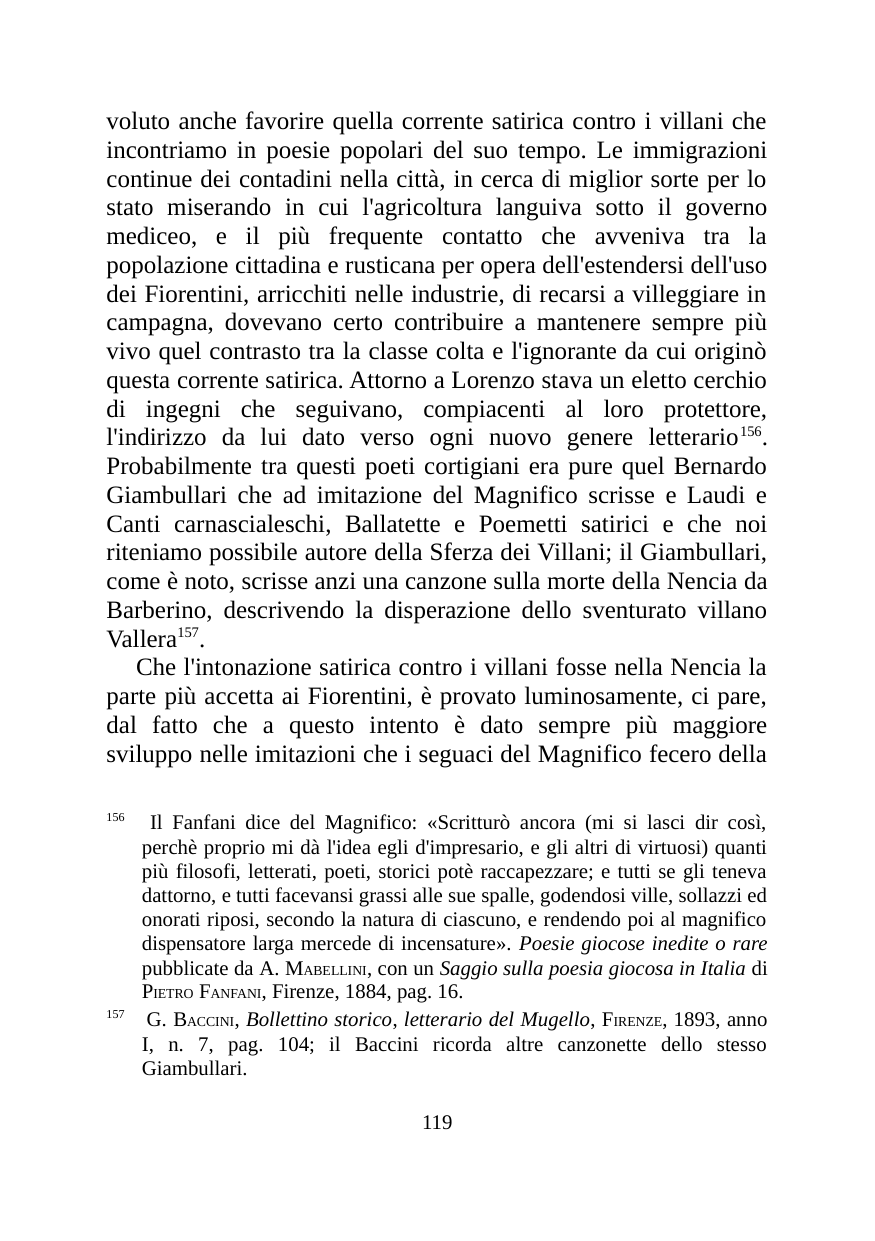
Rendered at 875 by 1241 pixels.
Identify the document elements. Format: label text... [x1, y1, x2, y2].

text voluto anche favorire quella corrente satirica contro i villani che incontriamo in poesie popolari del suo tempo. Le immigrazioni continue dei contadini nella città, in cerca di miglior sorte per lo stato miserando in cui l'agricoltura languiva sotto il governo mediceo, e il più frequente contatto che avveniva tra la popolazione cittadina e rusticana per opera dell'estendersi dell'uso dei Fiorentini, arricchiti nelle industrie, di recarsi a villeggiare in campagna, dovevano certo contribuire a mantenere sempre più vivo quel contrasto tra la classe colta e l'ignorante da cui originò questa corrente satirica. Attorno a Lorenzo stava un eletto cerchio di ingegni che seguivano, compiacenti al loro protettore, l'indirizzo da lui dato verso ogni nuovo genere letterario. Probabilmente tra questi poeti cortigiani era pure quel Bernardo Giambullari che ad imitazione del Magnifico scrisse e Laudi e Canti carnascialeschi, Ballatette e Poemetti satirici e che noi riteniamo possibile autore della Sferza dei Villani; il Giambullari, come è noto, scrisse anzi una canzone sulla morte della Nencia da Barberino, descrivendo la disperazione dello sventurato villano Vallera. [106, 106, 768, 652]
text Che l'intonazione satirica contro i villani fosse nella Nencia la parte più accetta ai Fiorentini, è provato luminosamente, ci pare, dal fatto che a questo intento è dato sempre più maggiore sviluppo nelle imitazioni che i seguaci del Magnifico fecero della [106, 652, 768, 767]
text Il Fanfani dice del Magnifico: «Scritturò ancora (mi si lasci dir così, perchè proprio mi dà l'idea egli d'impresario, e gli altri di virtuosi) quanti più filosofi, letterati, poeti, storici potè raccapezzare; e tutti se gli teneva dattorno, e tutti facevansi grassi alle sue spalle, godendosi ville, sollazzi ed onorati riposi, secondo la natura di ciascuno, e rendendo poi al magnifico dispensatore larga mercede di incensature». Poesie giocose inedite o rare pubblicate da A. Mabellini, con un Saggio sulla poesia giocosa in Italia di Pietro Fanfani, Firenze, 1884, pag. 16. [106, 806, 768, 1003]
text G. Baccini, Bollettino storico, letterario del Mugello, Firenze, 1893, anno I, n. 7, pag. 104; il Baccini ricorda altre canzonette dello stesso Giambullari. [106, 1003, 768, 1080]
